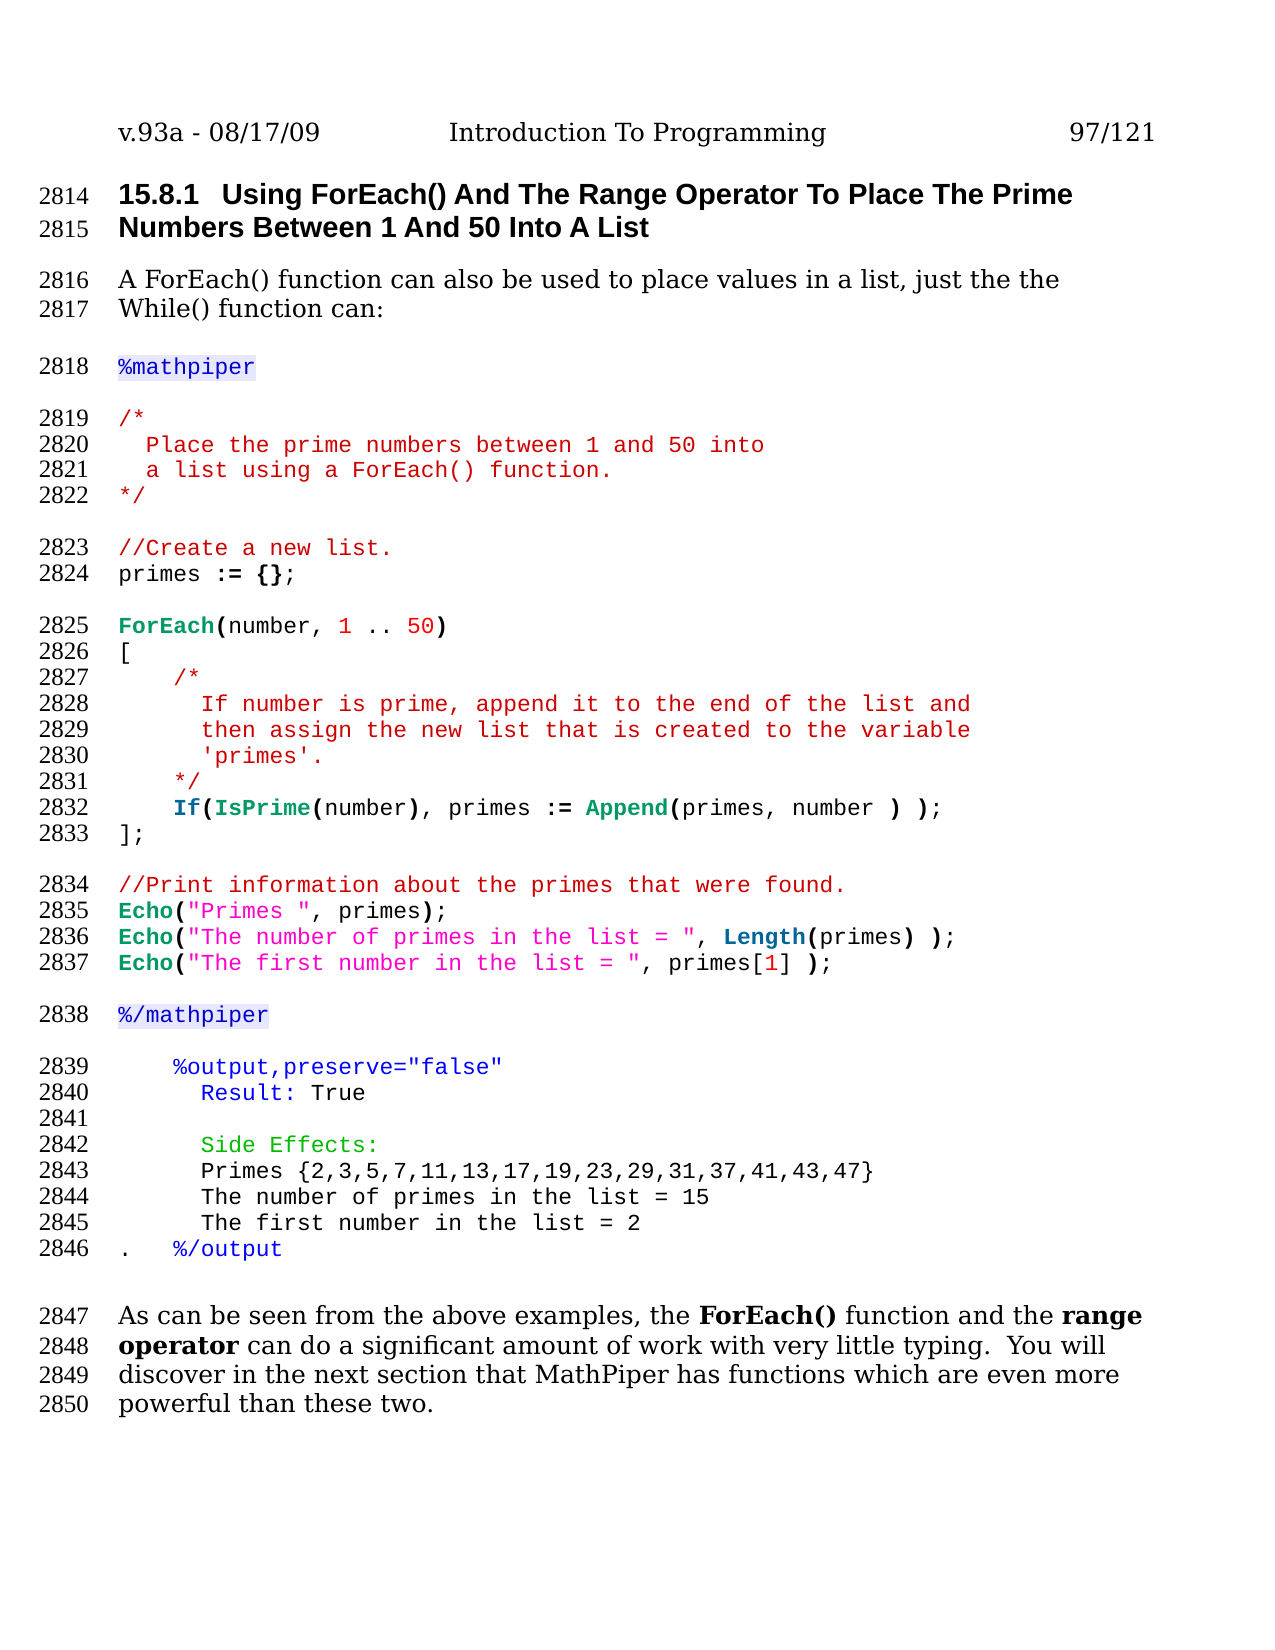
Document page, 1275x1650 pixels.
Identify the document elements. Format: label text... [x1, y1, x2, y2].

text Echo("Primes ", primes); [118, 900, 1157, 926]
text //Create a new list. [118, 537, 1157, 563]
text The first number in the list = 2 [118, 1211, 1157, 1237]
text a list using a ForEach() function. [118, 459, 1157, 485]
text %output,preserve="false" [118, 1055, 1157, 1081]
text ]; [118, 822, 1157, 848]
text /* [118, 407, 1157, 433]
text */ [118, 770, 1157, 796]
text As can be seen from the above examples, the ForEach() function and the range operator can do a significant amount of work with very little typing. You will discover in the next section that MathPiper has functions which are even more powerful than these two. [118, 1301, 1157, 1418]
subtitle Using ForEach() And The Range Operator To Place The Prime Numbers Between 1 And 50 Into A List [118, 177, 1157, 244]
text A ForEach() function can also be used to place values in a list, just the the While() function can: [118, 265, 1157, 323]
text %/mathpiper [118, 1003, 1157, 1029]
text /* [118, 666, 1157, 692]
text //Print information about the primes that were found. [118, 874, 1157, 900]
text If(IsPrime(number), primes := Append(primes, number ) ); [118, 796, 1157, 822]
text Result: True [118, 1081, 1157, 1107]
text %mathpiper [118, 355, 1157, 381]
text 'primes'. [118, 744, 1157, 770]
text The number of primes in the list = 15 [118, 1185, 1157, 1211]
text primes := {}; [118, 563, 1157, 588]
text */ [118, 485, 1157, 511]
text Echo("The first number in the list = ", primes[1] ); [118, 952, 1157, 978]
text then assign the new list that is created to the variable [118, 718, 1157, 744]
text [ [118, 640, 1157, 666]
text Place the prime numbers between 1 and 50 into [118, 433, 1157, 459]
text Primes {2,3,5,7,11,13,17,19,23,29,31,37,41,43,47} [118, 1159, 1157, 1185]
text ForEach(number, 1 .. 50) [118, 614, 1157, 640]
text Echo("The number of primes in the list = ", Length(primes) ); [118, 926, 1157, 952]
text Side Effects: [118, 1133, 1157, 1159]
text If number is prime, append it to the end of the list and [118, 692, 1157, 718]
text . %/output [118, 1237, 1157, 1263]
